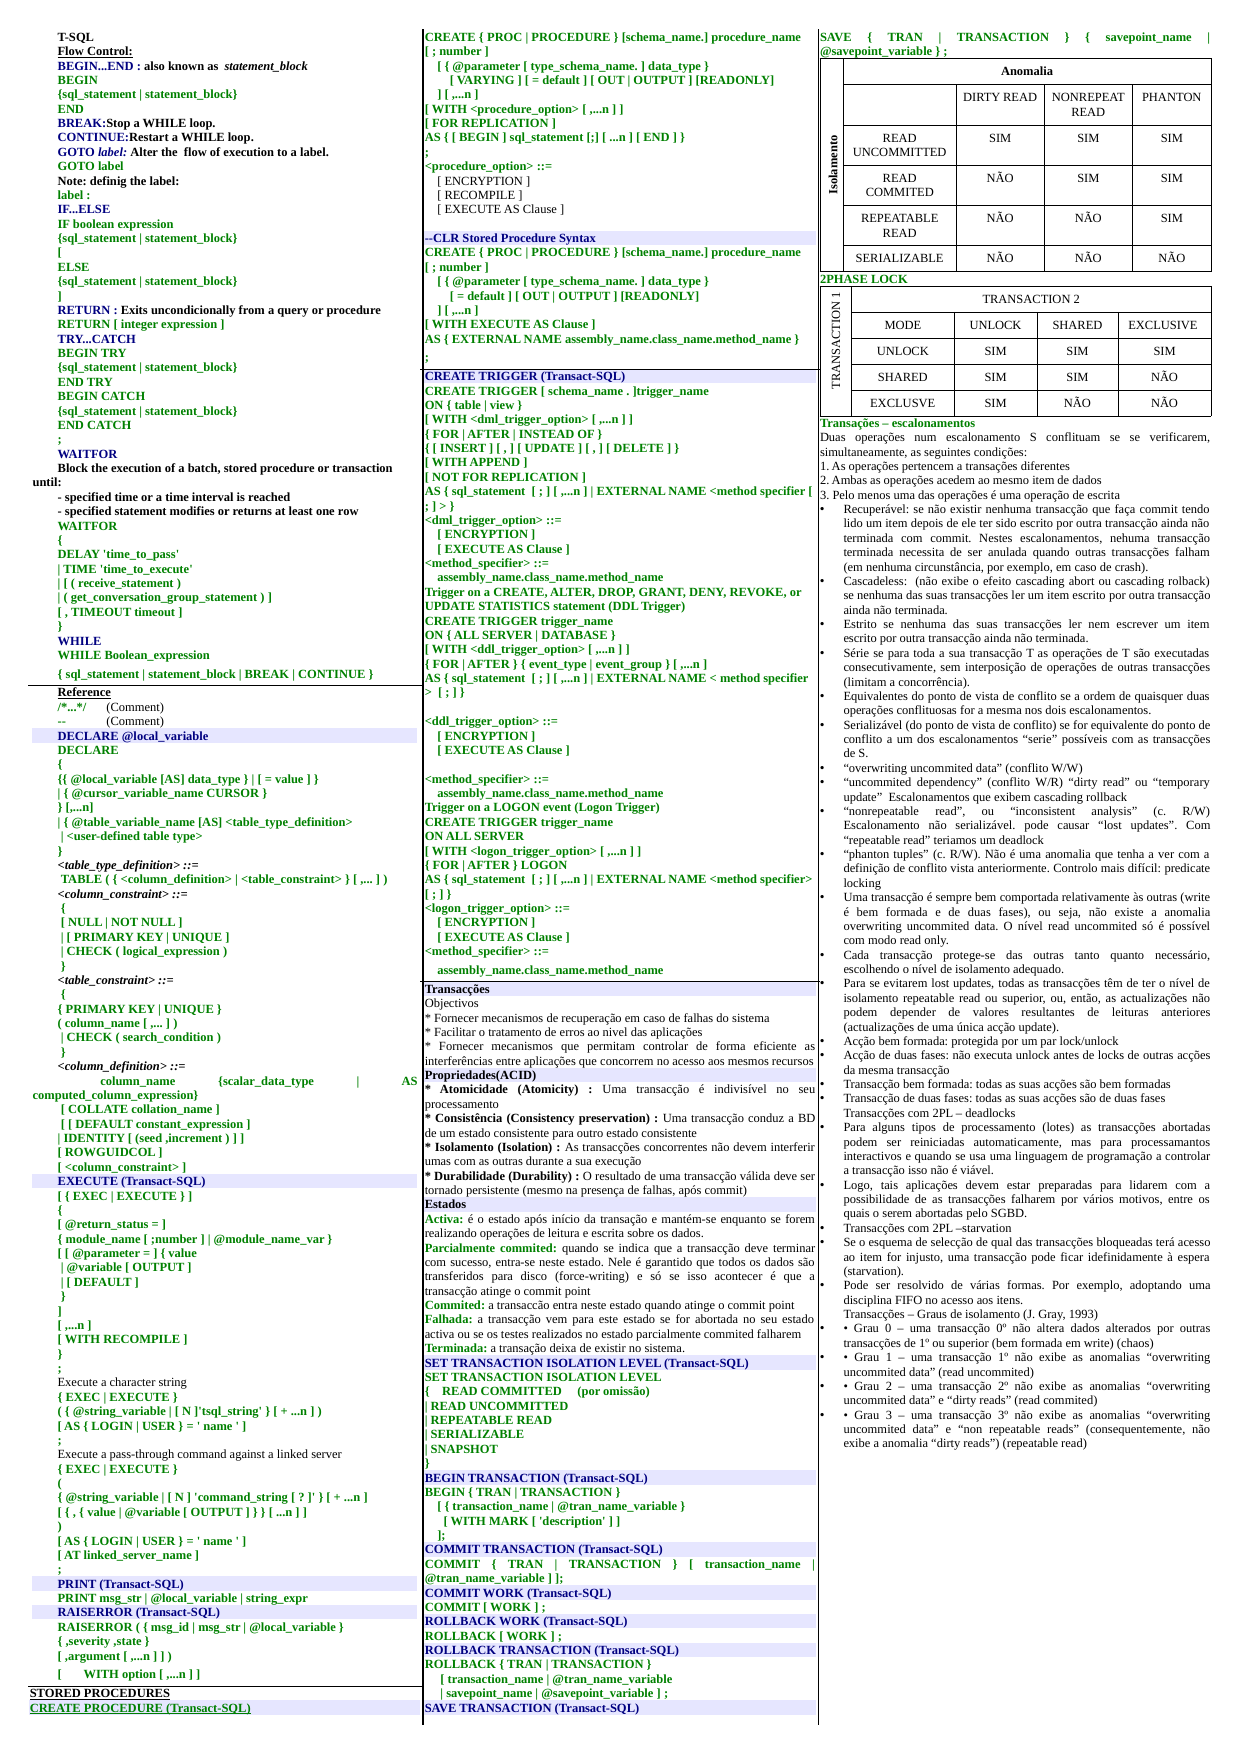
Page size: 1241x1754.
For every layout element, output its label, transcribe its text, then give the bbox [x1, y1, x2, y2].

text ROLLBACK { TRAN | TRANSACTION } [424, 1657, 816, 1672]
text [ WITH <dml_trigger_option> [ ,...n ] ] [424, 412, 816, 426]
list Equivalentes do ponto de vista de conflito se a ordem de quaisquer duas operações conflituosas for a mesma nos dois escalonamentos. [820, 689, 1211, 717]
text <method_specifier> ::= [424, 556, 816, 570]
text ROLLBACK [ WORK ] ; [424, 1628, 816, 1643]
text <dml_trigger_option> ::= [424, 513, 816, 527]
text assembly_name.class_name.method_name [424, 786, 816, 800]
text Commited: a transaccão entra neste estado quando atinge o commit point [424, 1298, 816, 1312]
list • Grau 0 – uma transacção 0º não altera dados alterados por outras transacções de 1º ou superior (bem formada em write) (chaos) [820, 1321, 1211, 1350]
text [ [32, 245, 417, 259]
text ROLLBACK WORK (Transact-SQL) [424, 1614, 816, 1628]
text {sql_statement | statement_block} [32, 360, 417, 374]
text [ NULL | NOT NULL ] [32, 915, 417, 929]
text CREATE TRIGGER trigger_name [424, 613, 816, 628]
text {sql_statement | statement_block} [32, 403, 417, 418]
list Se o esquema de selecção de qual das transacções bloqueadas terá acesso ao item for injusto, uma transacção pode ficar idefinidamente à espera (starvation). [820, 1235, 1211, 1278]
text [ ENCRYPTION ] [424, 915, 816, 929]
text Transações – escalonamentos [820, 417, 1211, 430]
text } [32, 1289, 417, 1303]
text | savepoint_name | @savepoint_variable ] ; [424, 1686, 816, 1700]
text { FOR | AFTER } LOGON [424, 858, 816, 872]
table_cell SIM [1038, 339, 1118, 364]
text BEGIN...END : also known as statement_block [32, 58, 417, 73]
text T-SQL [32, 29, 417, 44]
table_cell REPEATABLE READ [844, 206, 956, 245]
text <procedure_option> ::= [424, 159, 816, 173]
text PRINT (Transact-SQL) [32, 1576, 417, 1591]
text [ { EXEC | EXECUTE } ] [32, 1188, 417, 1203]
text COMMIT [ WORK ] ; [424, 1600, 816, 1614]
table_cell SHARED [852, 365, 954, 389]
text <method_specifier> ::= [424, 944, 816, 958]
table_cell UNLOCK [852, 339, 954, 364]
table_cell NÃO [1119, 365, 1211, 389]
list Recuperável: se não existir nenhuma transacção que faça commit tendo lido um item depois de ele ter sido escrito por outra transacção ainda não terminada com commit. Nestes escalonamentos, nehuma transacção terminada necessita de ser anulada quando outras transacções falham (em nenhuma circunstância, por exemplo, em caso de crash). [820, 502, 1211, 574]
text [ EXECUTE AS Clause ] [424, 743, 816, 757]
text } [424, 1456, 816, 1470]
text [ AS { LOGIN | USER } = ' name ' ] [32, 1533, 417, 1548]
text END [32, 101, 417, 116]
text CONTINUE:Restart a WHILE loop. [32, 130, 417, 144]
text [ AT linked_server_name ] [32, 1548, 417, 1562]
text Flow Control: [32, 44, 417, 58]
text DECLARE @local_variable [32, 728, 417, 743]
text | ( get_conversation_group_statement ) ] [32, 590, 417, 604]
text --CLR Stored Procedure Syntax [424, 231, 816, 245]
text <column_definition> ::= [32, 1059, 417, 1073]
text 1. As operações pertencem a transações diferentes [820, 459, 1211, 473]
table_cell SIM [955, 365, 1037, 389]
text CREATE TRIGGER trigger_name [424, 814, 816, 829]
table_cell SIM [955, 391, 1037, 416]
text | REPEATABLE READ [424, 1413, 816, 1427]
text RETURN [ integer expression ] [32, 317, 417, 331]
text DECLARE [32, 743, 417, 757]
text PRINT msg_str | @local_variable | string_expr [32, 1591, 417, 1605]
text AS { sql_statement [ ; ] [ ,...n ] | EXTERNAL NAME < method specifier > [ ; ] } [424, 671, 816, 699]
table_header Isolamento [821, 59, 843, 271]
text ; [424, 346, 818, 369]
text { sql_statement | statement_block | BREAK | CONTINUE } [28, 662, 422, 685]
table_cell SIM [1133, 206, 1211, 245]
list Uma transacção é sempre bem comportada relativamente às outras (write é bem formada e de duas fases), ou seja, não existe a anomalia overwriting uncommited data. O nível read uncommited só é possível com modo read only. [820, 890, 1211, 947]
list Acção bem formada: protegida por um par lock/unlock [820, 1034, 1211, 1048]
text RAISERROR (Transact-SQL) [32, 1605, 417, 1619]
text ( [32, 1476, 417, 1490]
text [ EXECUTE AS Clause ] [424, 202, 816, 216]
table_cell SIM [955, 339, 1037, 364]
text { @string_variable | [ N ] 'command_string [ ? ]' } [ + ...n ] [32, 1490, 417, 1504]
text ( { @string_variable | [ N ]'tsql_string' } [ + ...n ] ) [32, 1404, 417, 1418]
text ] [ ,...n ] [424, 303, 816, 317]
text { [32, 987, 417, 1001]
text -- (Comment) [32, 714, 417, 728]
text ON { table | view } [424, 398, 816, 412]
table_cell SIM [1038, 365, 1118, 389]
text <column_constraint> ::= [32, 886, 417, 901]
text { [32, 1203, 417, 1217]
text 3. Pelo menos uma das operações é uma operação de escrita [820, 487, 1211, 502]
table_cell SIM [1045, 126, 1132, 165]
text [ { @parameter [ type_schema_name. ] data_type } [424, 274, 816, 288]
text [ WITH <ddl_trigger_option> [ ,...n ] ] [424, 642, 816, 656]
text ( column_name [ ,... ] ) [32, 1016, 417, 1030]
text <method_specifier> ::= [424, 771, 816, 786]
text Parcialmente commited: quando se indica que a transacção deve terminar com sucesso, entra-se neste estado. Nele é garantido que todos os dados são transferidos para disco (force-writing) e só se isso acontecer é que a transacção atinge o commit point [424, 1240, 816, 1298]
list Pode ser resolvido de várias formas. Por exemplo, adoptando uma disciplina FIFO no acesso aos itens. [820, 1278, 1211, 1307]
text Execute a character string [32, 1375, 417, 1389]
text {sql_statement | statement_block} [32, 274, 417, 288]
table_cell NONREPEAT READ [1045, 85, 1132, 124]
list “phanton tuples” (c. R/W). Não é uma anomalia que tenha a ver com a definição de conflito vista anteriormente. Controlo mais difícil: predicate locking [820, 847, 1211, 890]
text GOTO label [32, 159, 417, 173]
text * Fornecer mecanismos de recuperação em caso de falhas do sistema [424, 1010, 816, 1025]
table_cell [844, 85, 956, 124]
text { ,severity ,state } [32, 1634, 417, 1648]
text ROLLBACK TRANSACTION (Transact-SQL) [424, 1643, 816, 1657]
text { FOR | AFTER | INSTEAD OF } [424, 426, 816, 441]
text [ ROWGUIDCOL ] [32, 1145, 417, 1159]
table_cell NÃO [1119, 391, 1211, 416]
text Trigger on a LOGON event (Logon Trigger) [424, 800, 816, 814]
text ; [32, 1433, 417, 1447]
list • Grau 1 – uma transacção 1º não exibe as anomalias “overwriting uncommited data” (read uncommited) [820, 1350, 1211, 1379]
text [ , TIMEOUT timeout ] [32, 604, 417, 619]
text Falhada: a transacção vem para este estado se for abortada no seu estado activa ou se os testes realizados no estado parcialmente commited falharem [424, 1312, 816, 1341]
table_cell PHANTON [1133, 85, 1211, 124]
text BREAK:Stop a WHILE loop. [32, 116, 417, 130]
text | <user-defined table type> [32, 829, 417, 843]
text | { @cursor_variable_name CURSOR } [32, 786, 417, 800]
list Logo, tais aplicações devem estar preparadas para lidarem com a possibilidade de as transacções falharem por vários motivos, entre os quais o serem abortadas pelo SGBD. [820, 1177, 1211, 1221]
text } [32, 1044, 417, 1059]
text Objectivos [424, 996, 816, 1010]
text ] [32, 1303, 417, 1318]
text | IDENTITY [ (seed ,increment ) ] ] [32, 1131, 417, 1145]
text [ ENCRYPTION ] [424, 173, 816, 188]
text AS { [ BEGIN ] sql_statement [;] [ ...n ] [ END ] } [424, 130, 816, 144]
text 2. Ambas as operações acedem ao mesmo item de dados [820, 473, 1211, 487]
text IF boolean expression [32, 216, 417, 231]
list Serializável (do ponto de vista de conflito) se for equivalente do ponto de conflito a um dos escalonamentos “serie” possíveis com as transacções de S. [820, 717, 1211, 761]
text { module_name [ ;number ] | @module_name_var } [32, 1231, 417, 1246]
text SAVE TRANSACTION (Transact-SQL) [424, 1700, 816, 1715]
text [ WITH MARK [ 'description' ] ] [424, 1513, 816, 1528]
text assembly_name.class_name.method_name [424, 958, 818, 981]
text [ [ @parameter = ] { value [32, 1246, 417, 1260]
text ) [32, 1519, 417, 1533]
text [ ENCRYPTION ] [424, 728, 816, 743]
table_cell SIM [1133, 126, 1211, 165]
list Cascadeless: (não exibe o efeito cascading abort ou cascading rolback) se nenhuma das suas transacções ler um item escrito por outra transacção ainda não terminada. [820, 574, 1211, 617]
text STORED PROCEDURES [29, 1687, 420, 1700]
text [ [ DEFAULT constant_expression ] [32, 1116, 417, 1131]
text Block the execution of a batch, stored procedure or transaction until: [32, 461, 417, 489]
text COMMIT WORK (Transact-SQL) [424, 1585, 816, 1600]
list Transacção bem formada: todas as suas acções são bem formadas [820, 1077, 1211, 1091]
text SAVE { TRAN | TRANSACTION } { savepoint_name | @savepoint_variable } ; [820, 29, 1211, 58]
list “uncommited dependency” (conflito W/R) “dirty read” ou “temporary update” Escalonamentos que exibem cascading rollback [820, 775, 1211, 804]
text Propriedades(ACID) [424, 1068, 816, 1082]
list • Grau 2 – uma transacção 2º não exibe as anomalias “overwriting uncommited data” e “dirty reads” (read commited) [820, 1379, 1211, 1407]
text { FOR | AFTER } { event_type | event_group } [ ,...n ] [424, 656, 816, 671]
text [ transaction_name | @tran_name_variable [424, 1672, 816, 1686]
text } [32, 843, 417, 858]
text WAITFOR [32, 446, 417, 461]
table_cell SERIALIZABLE [844, 246, 956, 271]
table_cell SIM [1133, 166, 1211, 205]
text | @variable [ OUTPUT ] [32, 1260, 417, 1274]
table_cell NÃO [957, 246, 1044, 271]
text /*...*/ (Comment) [32, 699, 417, 714]
table_cell READ COMMITED [844, 166, 956, 205]
text RAISERROR ( { msg_id | msg_str | @local_variable } [32, 1619, 417, 1634]
text COMMIT { TRAN | TRANSACTION } [ transaction_name | @tran_name_variable ] ]; [424, 1557, 816, 1585]
text {sql_statement | statement_block} [32, 87, 417, 101]
table_cell EXCLUSVE [852, 391, 954, 416]
text [ AS { LOGIN | USER } = ' name ' ] [32, 1418, 417, 1433]
text END CATCH [32, 418, 417, 432]
list Estrito se nenhuma das suas transacções ler nem escrever um item escrito por outra transacção ainda não terminada. [820, 617, 1211, 646]
text [ WITH APPEND ] [424, 455, 816, 469]
table_cell MODE [852, 313, 954, 338]
table_cell SIM [1119, 339, 1211, 364]
text CREATE { PROC | PROCEDURE } [schema_name.] procedure_name [ ; number ] [424, 245, 816, 274]
text IF...ELSE [32, 202, 417, 216]
text Estados [424, 1197, 816, 1212]
text * Durabilidade (Durability) : O resultado de uma transacção válida deve ser tornado persistente (mesmo na presença de falhas, após commit) [424, 1168, 816, 1197]
text | CHECK ( search_condition ) [32, 1030, 417, 1044]
text Execute a pass-through command against a linked server [32, 1447, 417, 1461]
table_cell NÃO [957, 206, 1044, 245]
text AS { EXTERNAL NAME assembly_name.class_name.method_name } [424, 331, 816, 346]
text - specified time or a time interval is reached [32, 489, 417, 504]
list “overwriting uncommited data” (conflito W/W) [820, 761, 1211, 775]
text EXECUTE (Transact-SQL) [32, 1174, 417, 1188]
list Transacções com 2PL – deadlocks [820, 1106, 1211, 1120]
text <logon_trigger_option> ::= [424, 901, 816, 915]
text ; [32, 1562, 417, 1576]
text - specified statement modifies or returns at least one row [32, 504, 417, 518]
text * Atomicidade (Atomicity) : Uma transacção é indivisível no seu processamento [424, 1082, 816, 1111]
text 2PHASE LOCK [820, 272, 1211, 286]
text <ddl_trigger_option> ::= [424, 714, 816, 728]
list Acção de duas fases: não executa unlock antes de locks de outras acções da mesma transacção [820, 1048, 1211, 1077]
list “nonrepeatable read”, ou “inconsistent analysis” (c. R/W) Escalonamento não serializável. pode causar “lost updates”. Com “repeatable read” teriamos um deadlock [820, 804, 1211, 847]
text [ @return_status = ] [32, 1217, 417, 1231]
text CREATE TRIGGER [ schema_name . ]trigger_name [424, 383, 816, 398]
text [ <column_constraint> ] [32, 1159, 417, 1174]
text {sql_statement | statement_block} [32, 231, 417, 245]
text [ ,argument [ ,...n ] ] ) [32, 1648, 417, 1663]
text { READ COMMITTED (por omissão) [424, 1384, 816, 1398]
text { [32, 533, 417, 547]
text | READ UNCOMMITTED [424, 1398, 816, 1413]
text [ WITH option [ ,...n ] ] [28, 1663, 422, 1686]
text ON ALL SERVER [424, 829, 816, 843]
text SET TRANSACTION ISOLATION LEVEL (Transact-SQL) [424, 1355, 816, 1370]
text [ WITH RECOMPILE ] [32, 1332, 417, 1346]
text [ WITH <procedure_option> [ ,...n ] ] [424, 101, 816, 116]
text SET TRANSACTION ISOLATION LEVEL [424, 1370, 816, 1384]
text | [ ( receive_statement ) [32, 576, 417, 590]
text ] [ ,...n ] [424, 87, 816, 101]
text BEGIN [32, 73, 417, 87]
text [ ,...n ] [32, 1318, 417, 1332]
text {{ @local_variable [AS] data_type } | [ = value ] } [32, 771, 417, 786]
text column_name {scalar_data_type | AS computed_column_expression} [32, 1073, 417, 1102]
text Transacções [424, 982, 816, 996]
table_cell READ UNCOMMITTED [844, 126, 956, 165]
table_cell SIM [957, 126, 1044, 165]
text [ WITH <logon_trigger_option> [ ,...n ] ] [424, 843, 816, 858]
table_cell DIRTY READ [957, 85, 1044, 124]
text AS { sql_statement [ ; ] [ ,...n ] | EXTERNAL NAME <method specifier [ ; ] > } [424, 484, 816, 513]
text * Isolamento (Isolation) : As transacções concorrentes não devem interferir umas com as outras durante a sua execução [424, 1140, 816, 1168]
text Trigger on a CREATE, ALTER, DROP, GRANT, DENY, REVOKE, or UPDATE STATISTICS statement (DDL Trigger) [424, 584, 816, 613]
text } [,...n] [32, 800, 417, 814]
list Cada transacção protege-se das outras tanto quanto necessário, escolhendo o nível de isolamento adequado. [820, 947, 1211, 976]
text END TRY [32, 374, 417, 389]
list Transacções – Graus de isolamento (J. Gray, 1993) [820, 1307, 1211, 1321]
text [ NOT FOR REPLICATION ] [424, 469, 816, 484]
text } [32, 619, 417, 633]
text CREATE { PROC | PROCEDURE } [schema_name.] procedure_name [ ; number ] [424, 29, 816, 58]
text ]; [424, 1528, 816, 1542]
text | SERIALIZABLE [424, 1427, 816, 1442]
text WHILE [32, 633, 417, 648]
text AS { sql_statement [ ; ] [ ,...n ] | EXTERNAL NAME <method specifier> [ ; ] } [424, 872, 816, 901]
text ELSE [32, 259, 417, 274]
text TRY...CATCH [32, 331, 417, 346]
table_header TRANSACTION 2 [852, 287, 1211, 312]
text <table_type_definition> ::= [32, 858, 417, 872]
text WHILE Boolean_expression [32, 648, 417, 662]
text * Fornecer mecanismos que permitam controlar de forma eficiente as interferências entre aplicações que concorrem no acesso aos mesmos recursos [424, 1039, 816, 1068]
text } [32, 1346, 417, 1361]
text label : [32, 188, 417, 202]
table_cell EXCLUSIVE [1119, 313, 1211, 338]
text BEGIN { TRAN | TRANSACTION } [424, 1485, 816, 1499]
text COMMIT TRANSACTION (Transact-SQL) [424, 1542, 816, 1557]
table_header TRANSACTION 1 [821, 287, 851, 416]
text { EXEC | EXECUTE } [32, 1389, 417, 1404]
text ] [32, 288, 417, 303]
text [ { transaction_name | @tran_name_variable } [424, 1499, 816, 1513]
list Transacções com 2PL –starvation [820, 1221, 1211, 1235]
text WAITFOR [32, 518, 417, 533]
text { [32, 757, 417, 771]
text Duas operações num escalonamento S conflituam se se verificarem, simultaneamente, as seguintes condições: [820, 430, 1211, 459]
text * Facilitar o tratamento de erros ao nivel das aplicações [424, 1025, 816, 1039]
text Note: definig the label: [32, 173, 417, 188]
text | TIME 'time_to_execute' [32, 561, 417, 576]
text { EXEC | EXECUTE } [32, 1461, 417, 1476]
text BEGIN CATCH [32, 389, 417, 403]
text assembly_name.class_name.method_name [424, 570, 816, 584]
text | SNAPSHOT [424, 1442, 816, 1456]
text CREATE TRIGGER (Transact-SQL) [424, 370, 816, 383]
text { [32, 901, 417, 915]
text [ COLLATE collation_name ] [32, 1102, 417, 1116]
text * Consistência (Consistency preservation) : Uma transacção conduz a BD de um estado consistente para outro estado consistente [424, 1111, 816, 1140]
text DELAY 'time_to_pass' [32, 547, 417, 561]
table_cell SIM [1045, 166, 1132, 205]
text { [ INSERT ] [ , ] [ UPDATE ] [ , ] [ DELETE ] } [424, 441, 816, 455]
text RETURN : Exits uncondicionally from a query or procedure [32, 303, 417, 317]
text [ ENCRYPTION ] [424, 527, 816, 541]
text | [ DEFAULT ] [32, 1274, 417, 1289]
text ; [424, 144, 816, 159]
text [ = default ] [ OUT | OUTPUT ] [READONLY] [424, 288, 816, 303]
text | CHECK ( logical_expression ) [32, 944, 417, 958]
text [ WITH EXECUTE AS Clause ] [424, 317, 816, 331]
list Para se evitarem lost updates, todas as transacções têm de ter o nível de isolamento repeatable read ou superior, ou, então, as actualizações não podem depender de valores resultantes de leituras anteriores (actualizações de uma única acção update). [820, 976, 1211, 1034]
text ON { ALL SERVER | DATABASE } [424, 628, 816, 642]
text BEGIN TRANSACTION (Transact-SQL) [424, 1470, 816, 1485]
list Transacção de duas fases: todas as suas acções são de duas fases [820, 1091, 1211, 1106]
text ; [32, 432, 417, 446]
text { PRIMARY KEY | UNIQUE } [32, 1001, 417, 1016]
text [ VARYING ] [ = default ] [ OUT | OUTPUT ] [READONLY] [424, 73, 816, 87]
text | { @table_variable_name [AS] <table_type_definition> [32, 814, 417, 829]
text Terminada: a transação deixa de existir no sistema. [424, 1341, 816, 1355]
text } [32, 958, 417, 973]
text [ { , { value | @variable [ OUTPUT ] } } [ ...n ] ] [32, 1504, 417, 1519]
table_cell NÃO [1045, 206, 1132, 245]
list Para alguns tipos de processamento (lotes) as transacções abortadas podem ser reiniciadas automaticamente, mas para processamantos interactivos e quando se usa uma linguagem de programação a controlar a transacção isso não é viável. [820, 1120, 1211, 1177]
text Activa: é o estado após início da transação e mantém-se enquanto se forem realizando operações de leitura e escrita sobre os dados. [424, 1212, 816, 1240]
table_cell NÃO [957, 166, 1044, 205]
table_header Anomalia [844, 59, 1211, 84]
table_cell UNLOCK [955, 313, 1037, 338]
text CREATE PROCEDURE (Transact-SQL) [29, 1700, 420, 1715]
text [ EXECUTE AS Clause ] [424, 929, 816, 944]
table_cell NÃO [1038, 391, 1118, 416]
table_cell SHARED [1038, 313, 1118, 338]
text ; [32, 1361, 417, 1375]
text Reference [32, 686, 417, 699]
list • Grau 3 – uma transacção 3º não exibe as anomalias “overwriting uncommited data” e “non repeatable reads” (consequentemente, não exibe a anomalia “dirty reads”) (repeatable read) [820, 1407, 1211, 1451]
text | [ PRIMARY KEY | UNIQUE ] [32, 929, 417, 944]
text BEGIN TRY [32, 346, 417, 360]
text TABLE ( { <column_definition> | <table_constraint> } [ ,... ] ) [32, 872, 417, 886]
table_cell NÃO [1133, 246, 1211, 271]
list Série se para toda a sua transacção T as operações de T são executadas consecutivamente, sem interposição de operações de outras transacções (limitam a concorrência). [820, 646, 1211, 689]
text <table_constraint> ::= [32, 973, 417, 987]
text GOTO label: Alter the flow of execution to a label. [32, 144, 417, 159]
text [ RECOMPILE ] [424, 188, 816, 202]
text [ { @parameter [ type_schema_name. ] data_type } [424, 58, 816, 73]
text [ FOR REPLICATION ] [424, 116, 816, 130]
text [ EXECUTE AS Clause ] [424, 541, 816, 556]
table_cell NÃO [1045, 246, 1132, 271]
